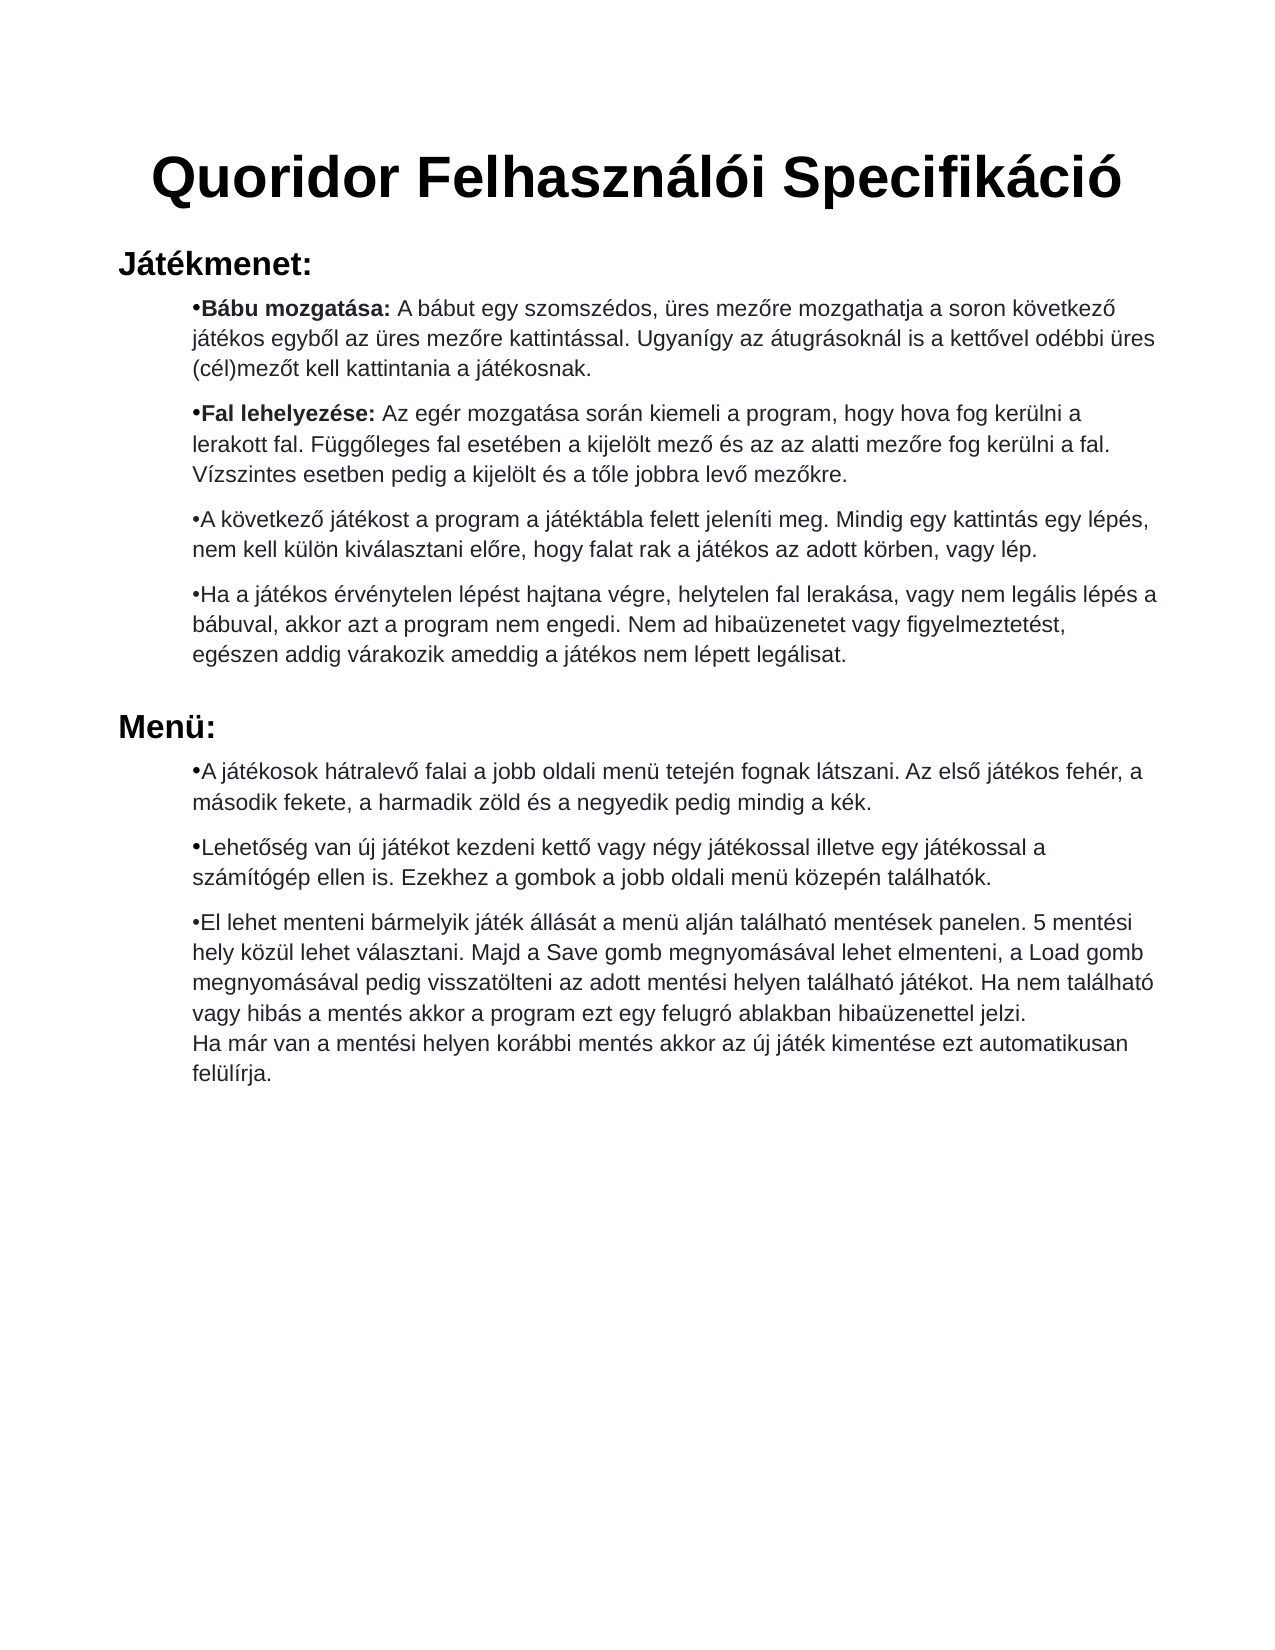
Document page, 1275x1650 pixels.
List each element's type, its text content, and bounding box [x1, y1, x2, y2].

list El lehet menteni bármelyik játék állását a menü alján található mentések panelen. 5 mentési hely közül lehet választani. Majd a Save gomb megnyomásával lehet elmenteni, a Load gomb megnyomásával pedig visszatölteni az adott mentési helyen található játékot. Ha nem található vagy hibás a mentés akkor a program ezt egy felugró ablakban hibaüzenettel jelzi. Ha már van a mentési helyen korábbi mentés akkor az új játék kimentése ezt automatikusan felülírja. [118, 909, 1157, 1086]
list Lehetőség van új játékot kezdeni kettő vagy négy játékossal illetve egy játékossal a számítógép ellen is. Ezekhez a gombok a jobb oldali menü közepén találhatók. [118, 833, 1157, 891]
list Ha a játékos érvénytelen lépést hajtana végre, helytelen fal lerakása, vagy nem legális lépés a bábuval, akkor azt a program nem engedi. Nem ad hibaüzenetet vagy figyelmeztetést, egészen addig várakozik ameddig a játékos nem lépett legálisat. [118, 581, 1157, 668]
title Quoridor Felhasználói Specifikáció [118, 143, 1157, 210]
list A következő játékost a program a játéktábla felett jeleníti meg. Mindig egy kattintás egy lépés, nem kell külön kiválasztani előre, hogy falat rak a játékos az adott körben, vagy lép. [118, 506, 1157, 562]
list Fal lehelyezése: Az egér mozgatása során kiemeli a program, hogy hova fog kerülni a lerakott fal. Függőleges fal esetében a kijelölt mező és az az alatti mezőre fog kerülni a fal. Vízszintes esetben pedig a kijelölt és a tőle jobbra levő mezőkre. [118, 400, 1157, 487]
subtitle Menü: [118, 707, 1157, 745]
subtitle Játékmenet: [118, 243, 1157, 282]
list Bábu mozgatása: A bábut egy szomszédos, üres mezőre mozgathatja a soron következő játékos egyből az üres mezőre kattintással. Ugyanígy az átugrásoknál is a kettővel odébbi üres (cél)mezőt kell kattintania a játékosnak. [118, 294, 1157, 382]
list A játékosok hátralevő falai a jobb oldali menü tetején fognak látszani. Az első játékos fehér, a második fekete, a harmadik zöld és a negyedik pedig mindig a kék. [118, 758, 1157, 815]
